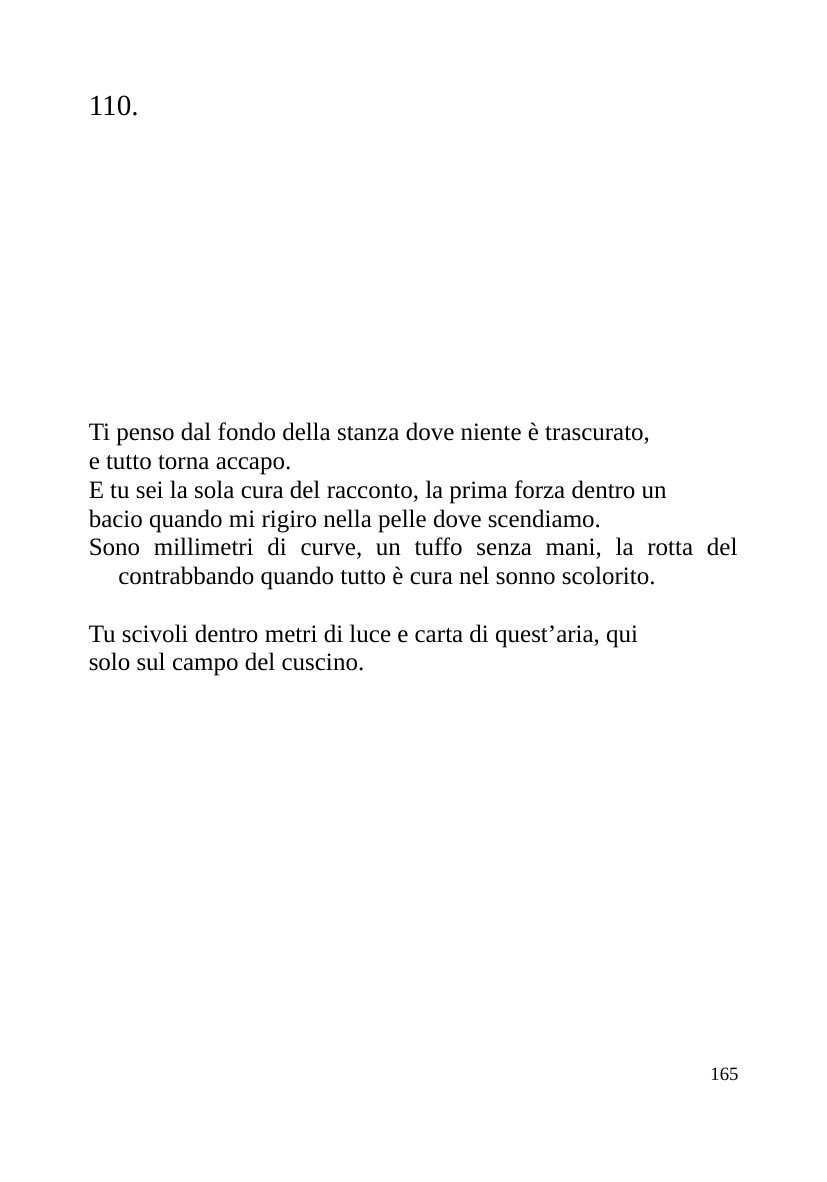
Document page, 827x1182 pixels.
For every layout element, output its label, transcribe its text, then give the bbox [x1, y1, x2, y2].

text E tu sei la sola cura del racconto, la prima forza dentro un [88, 475, 738, 504]
text Ti penso dal fondo della stanza dove niente è trascurato, [88, 417, 738, 446]
text e tutto torna accapo. [88, 446, 738, 475]
text bacio quando mi rigiro nella pelle dove scendiamo. [88, 504, 738, 532]
subtitle 110. [88, 88, 738, 122]
text solo sul campo del cuscino. [88, 647, 738, 676]
text Tu scivoli dentro metri di luce e carta di quest’aria, qui [88, 619, 738, 647]
text Sono millimetri di curve, un tuffo senza mani, la rotta del contrabbando quando tutto è cura nel sonno scolorito. [88, 532, 738, 590]
